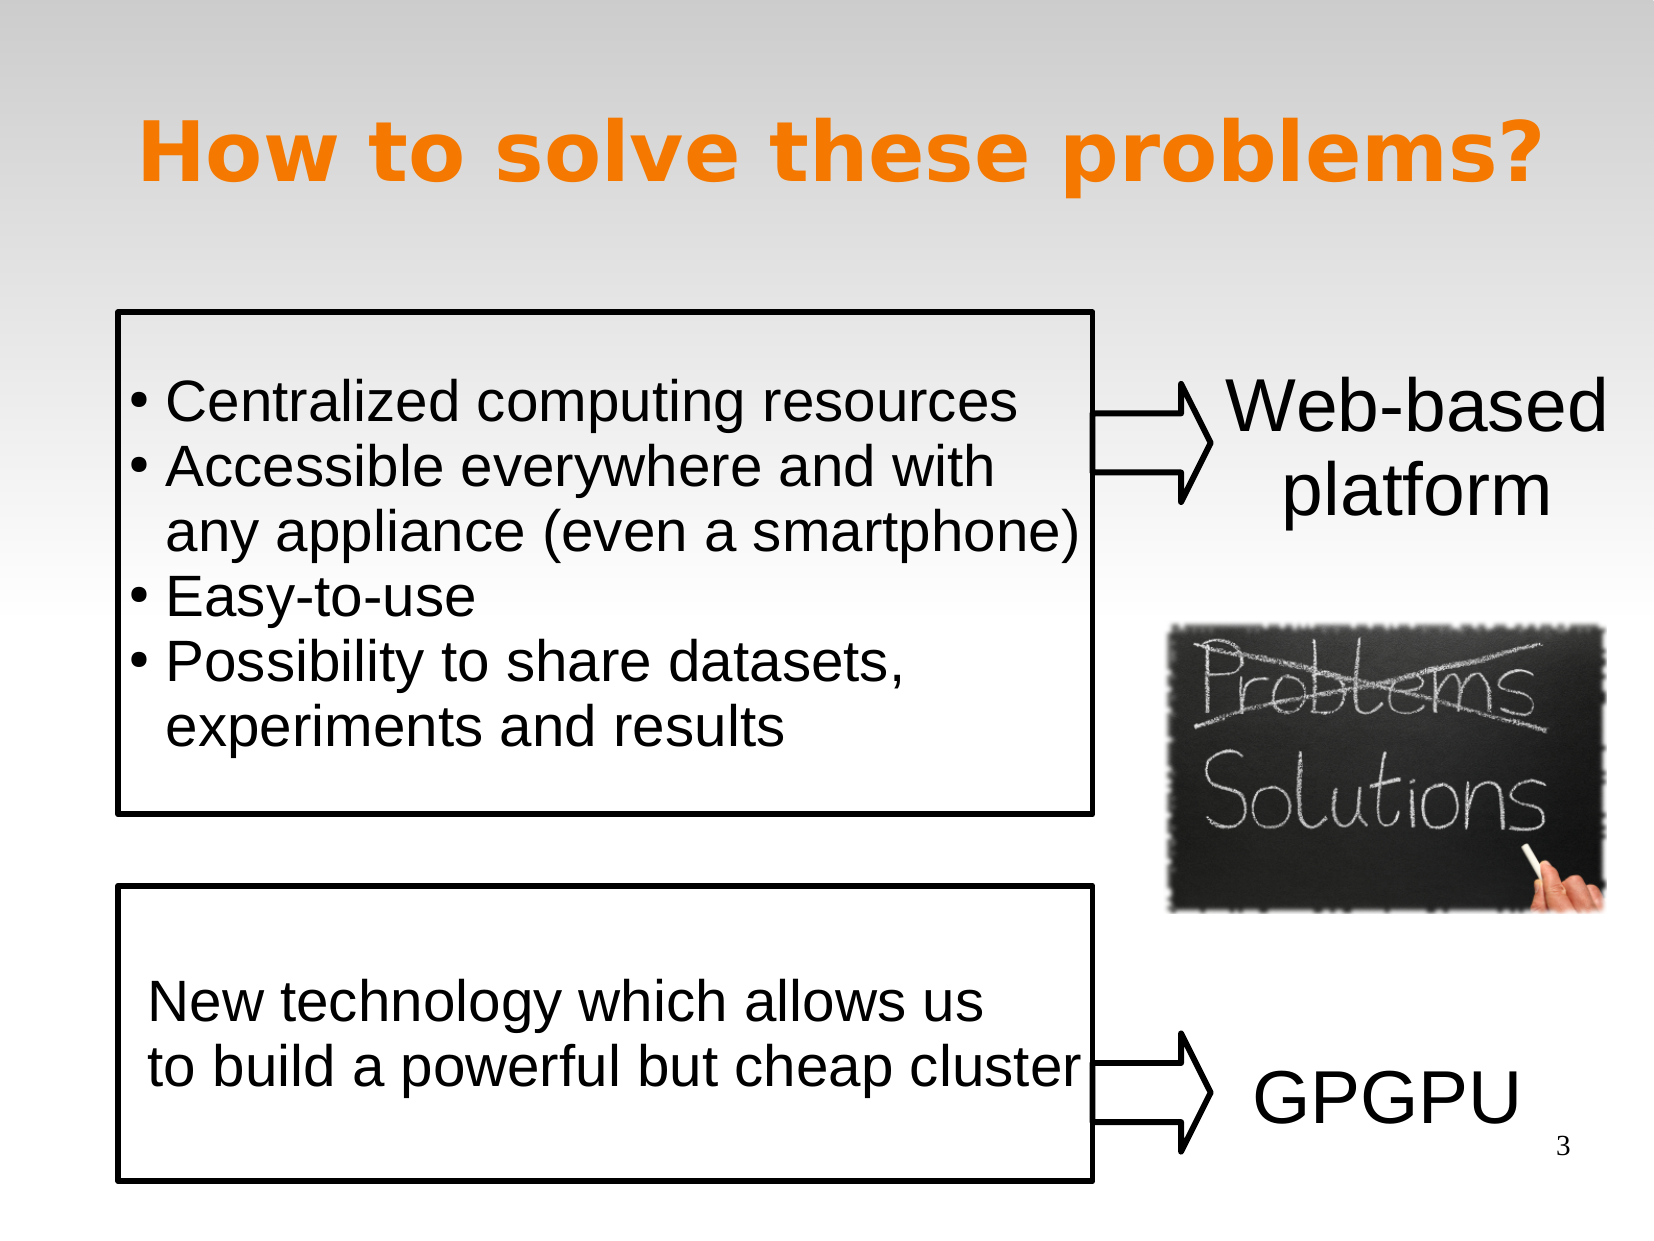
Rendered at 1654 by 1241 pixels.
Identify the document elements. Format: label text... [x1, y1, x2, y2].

text_box Centralized computing resources Accessible everywhere and with any appliance (even a smartphone) Easy-to-use Possibility to share datasets, experiments and results [118, 312, 1093, 815]
text_box Web-based platform [1210, 354, 1625, 541]
picture [1163, 620, 1607, 914]
title How to solve these problems? [59, 56, 1625, 250]
text_box GPGPU [1210, 1050, 1565, 1144]
text_box New technology which allows us to build a powerful but cheap cluster [118, 885, 1093, 1182]
